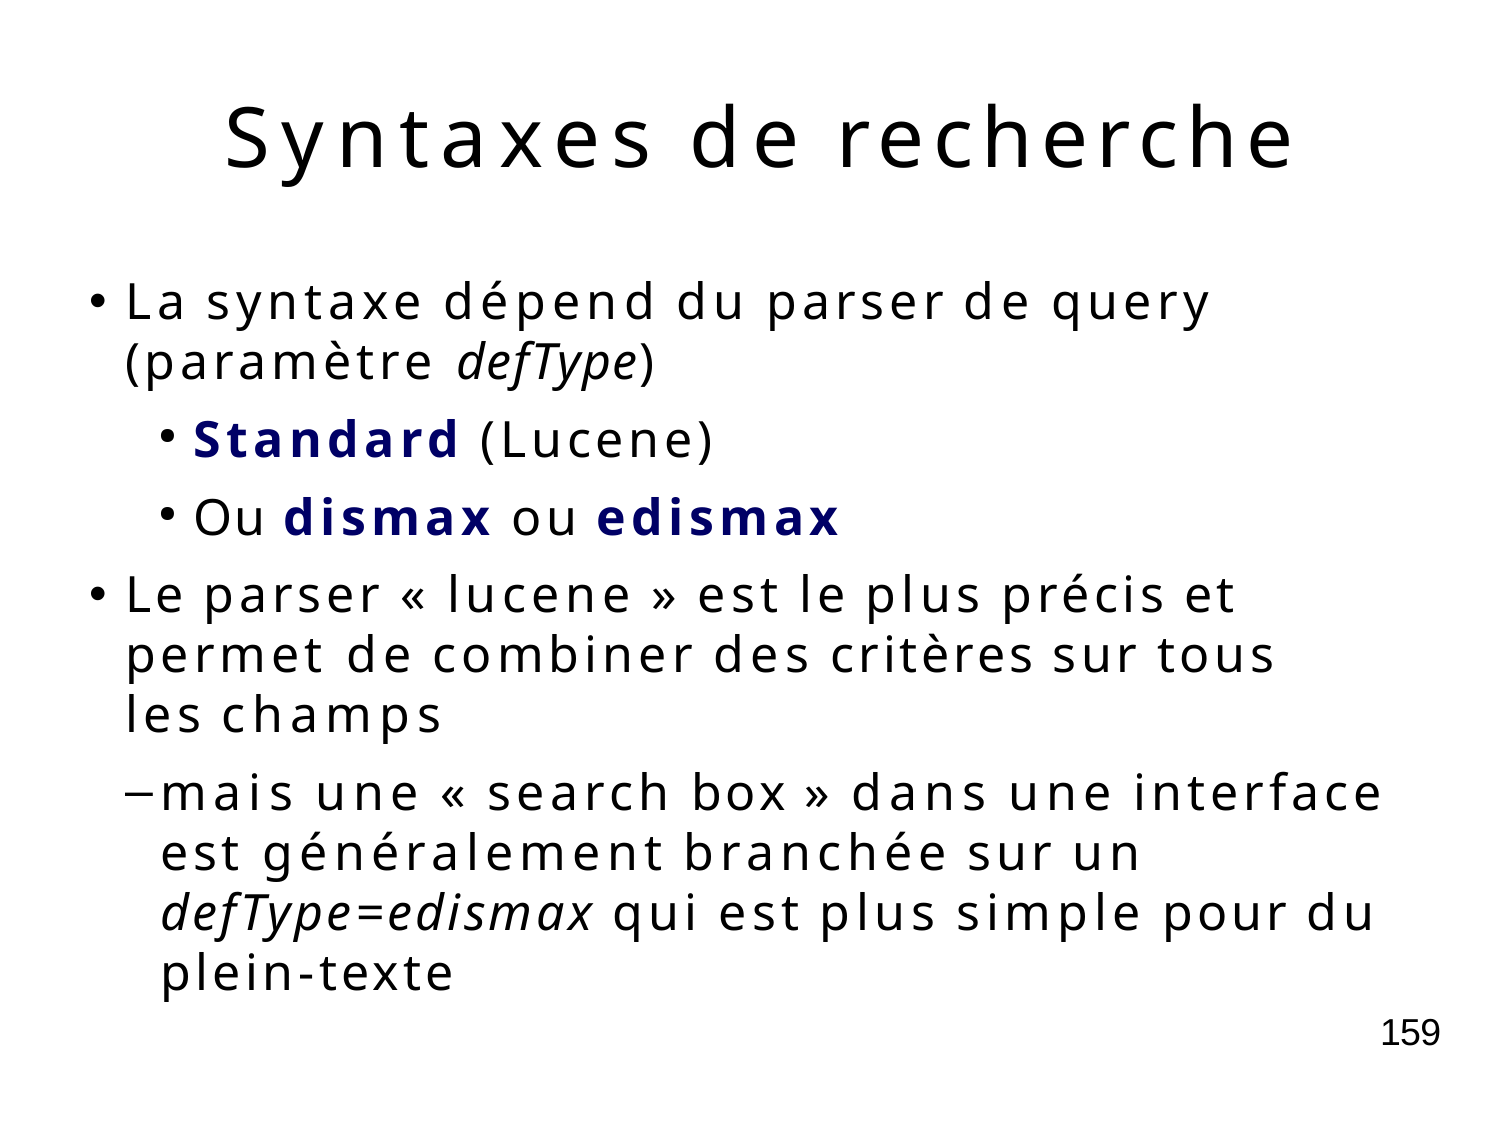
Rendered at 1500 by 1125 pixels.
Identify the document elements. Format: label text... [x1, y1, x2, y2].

slide_number 159 [1373, 1009, 1451, 1125]
title Syntaxes de recherche [87, 26, 1413, 304]
text_box La syntaxe dépend du parser de query (paramètre defType) Standard (Lucene) Ou dismax ou edismax Le parser « lucene » est le plus précis et permet de combiner des critères sur tous les champs mais une « search box » dans une interface est généralement branchée sur un defType=edismax qui est plus simple pour du plein-texte [87, 267, 1408, 1001]
